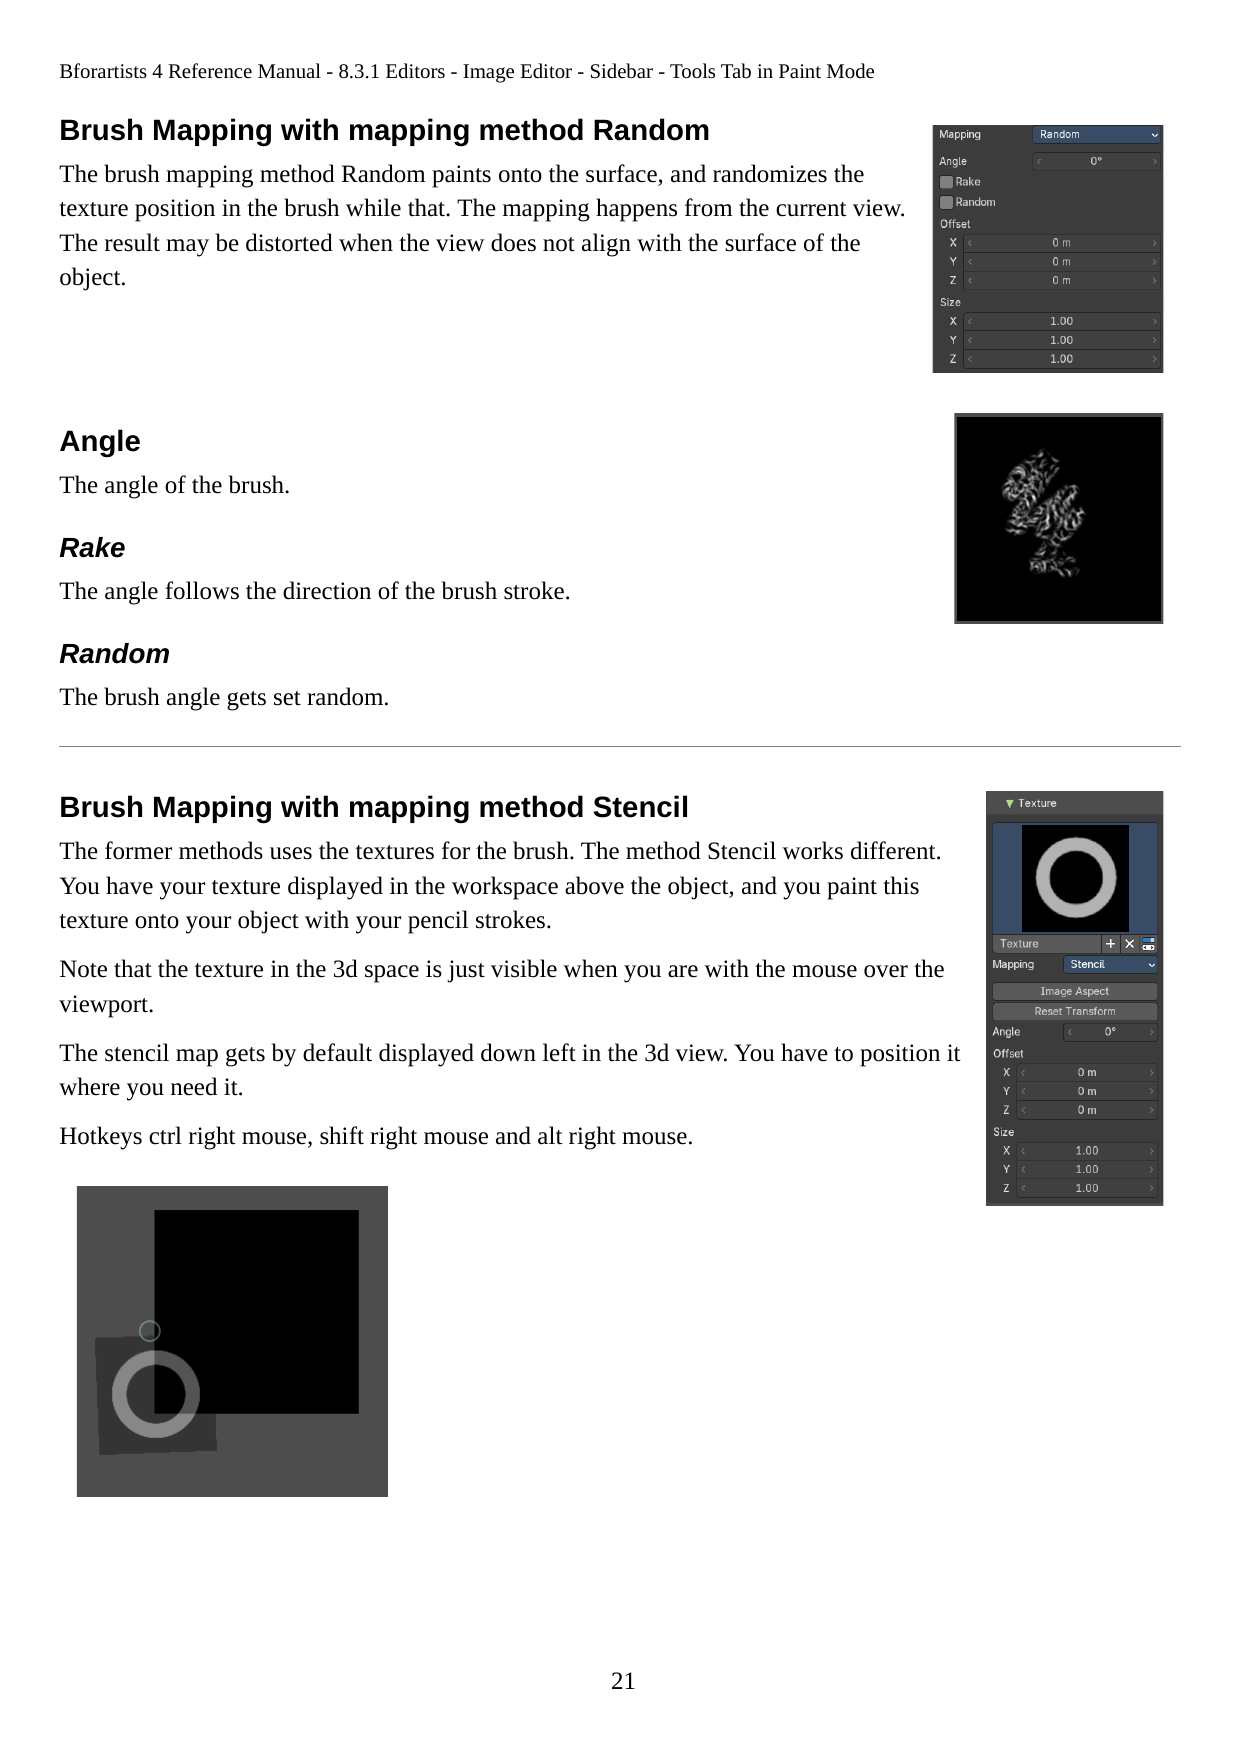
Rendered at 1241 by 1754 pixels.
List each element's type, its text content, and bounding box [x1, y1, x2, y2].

subtitle Rake [59, 532, 954, 564]
subtitle Random [59, 638, 1181, 670]
subtitle [1164, 424, 1181, 458]
text The angle follows the direction of the brush stroke. [59, 576, 954, 605]
text The brush angle gets set random. [59, 682, 1181, 711]
text The brush mapping method Random paints onto the surface, and randomizes the texture position in the brush while that. The mapping happens from the current view. The result may be distorted when the view does not align with the surface of the object. [59, 159, 932, 291]
picture [954, 413, 1164, 624]
subtitle Brush Mapping with mapping method Random [59, 113, 1181, 146]
picture [986, 791, 1164, 1206]
text The stencil map gets by default displayed down left in the 3d view. You have to position it where you need it. [59, 1038, 986, 1101]
text Note that the texture in the 3d space is just visible when you are with the mouse over the viewport. [59, 954, 986, 1017]
picture [76, 1186, 388, 1497]
text The angle of the brush. [59, 470, 954, 499]
picture [932, 125, 1164, 373]
subtitle Angle [59, 424, 954, 458]
text Hotkeys ctrl right mouse, shift right mouse and alt right mouse. [59, 1121, 986, 1150]
text [1164, 470, 1181, 499]
text The former methods uses the textures for the brush. The method Stencil works different. You have your texture displayed in the workspace above the object, and you paint this texture onto your object with your pencil strokes. [59, 836, 986, 934]
subtitle [1164, 532, 1181, 564]
subtitle Brush Mapping with mapping method Stencil [59, 790, 1181, 824]
